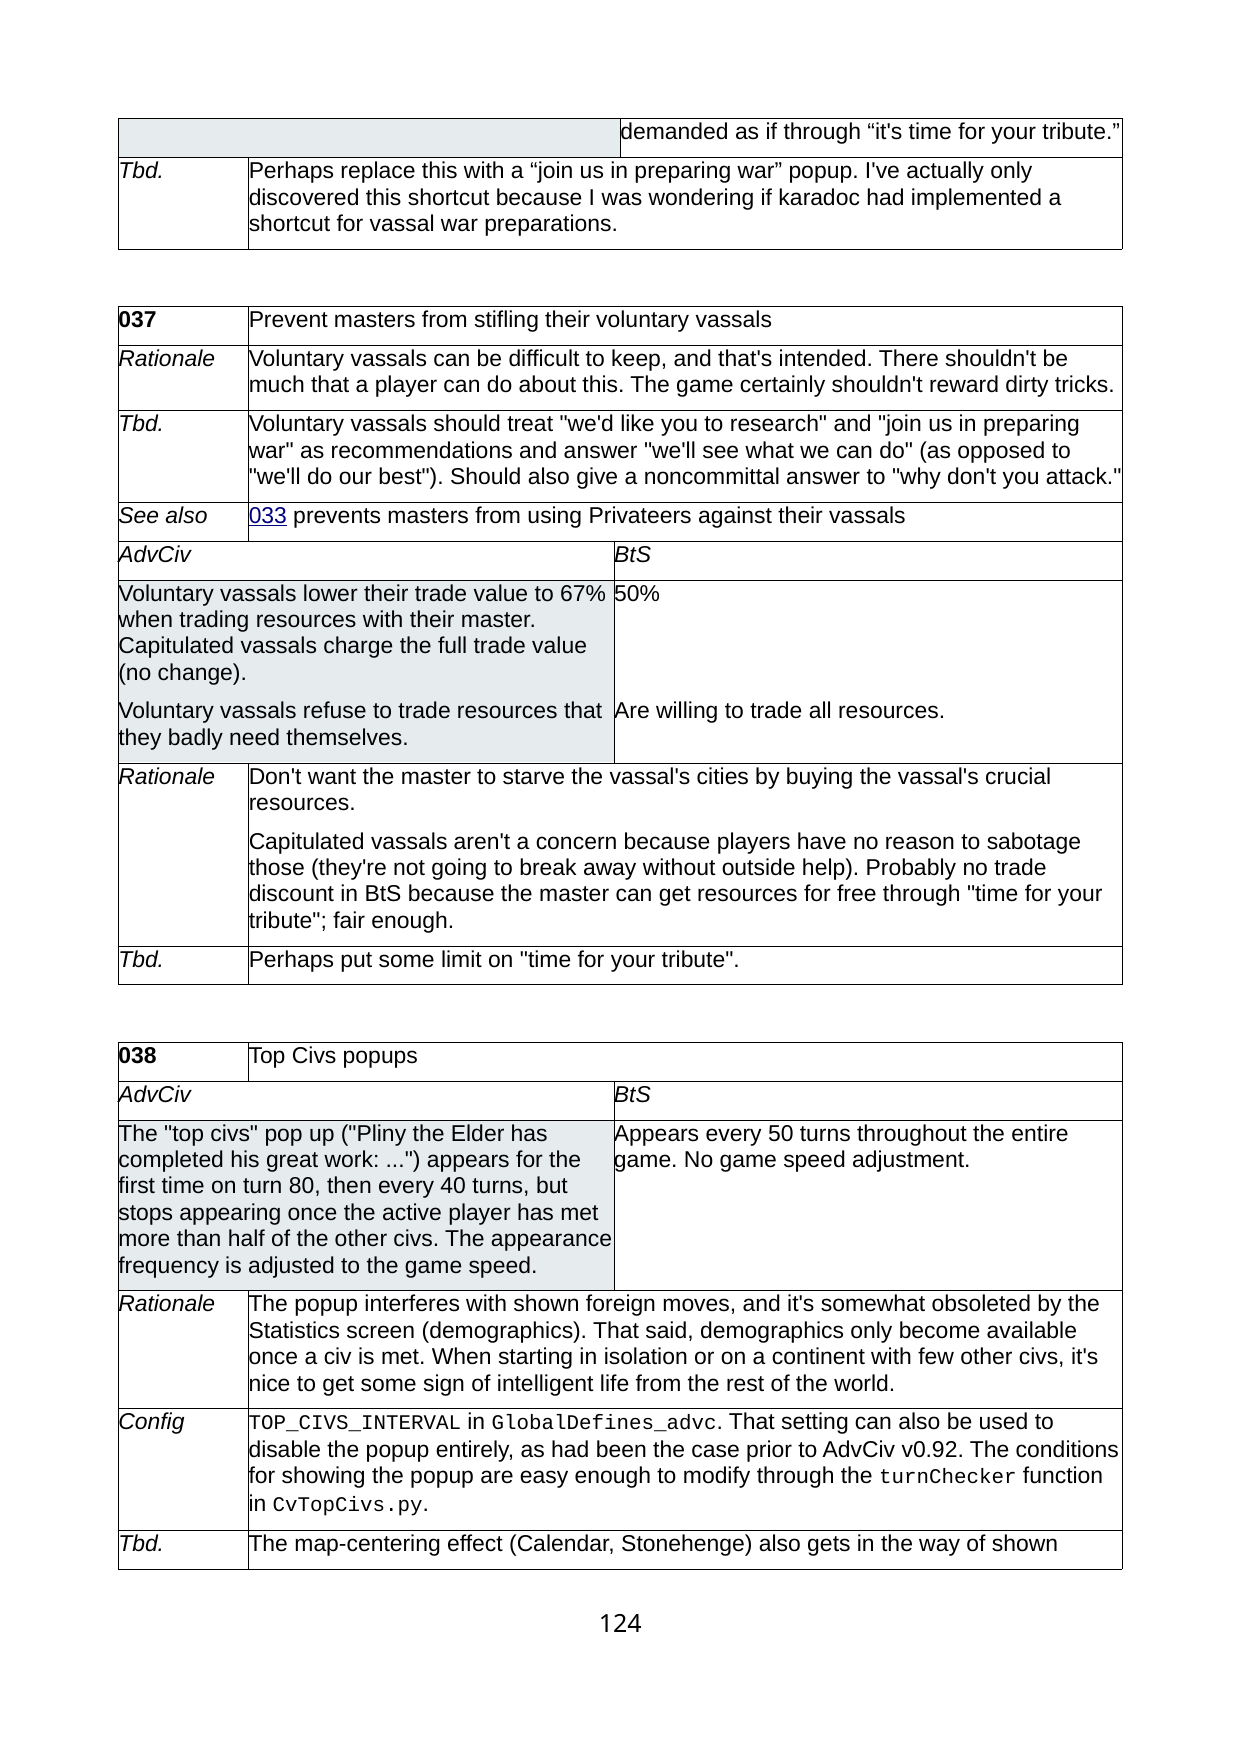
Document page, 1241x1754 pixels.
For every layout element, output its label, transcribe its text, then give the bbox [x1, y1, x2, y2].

table_cell 50% Are willing to trade all resources. [615, 581, 1122, 762]
table_cell Tbd. [119, 411, 248, 502]
table_cell The map-centering effect (Calendar, Stonehenge) also gets in the way of shown [249, 1531, 1122, 1569]
table_cell [119, 119, 620, 157]
table_cell Rationale [119, 764, 248, 946]
table_cell TOP_CIVS_INTERVAL in GlobalDefines_advc. That setting can also be used to disable the popup entirely, as had been the case prior to AdvCiv v0.92. The conditions for showing the popup are easy enough to modify through the turnChecker function in CvTopCivs.py. [249, 1409, 1122, 1530]
table_cell Rationale [119, 346, 248, 410]
table_cell Config [119, 1409, 248, 1530]
table_cell The popup interferes with shown foreign moves, and it's somewhat obsoleted by the Statistics screen (demographics). That said, demographics only become available once a civ is met. When starting in isolation or on a continent with few other civs, it's nice to get some sign of intelligent life from the rest of the world. [249, 1291, 1122, 1408]
table_cell BtS [615, 542, 1122, 579]
table_cell AdvCiv [119, 542, 614, 579]
table_cell Appears every 50 turns throughout the entire game. No game speed adjustment. [615, 1121, 1122, 1290]
table_cell 033 prevents masters from using Privateers against their vassals [249, 503, 1122, 541]
table_cell Rationale [119, 1291, 248, 1408]
table_cell demanded as if through “it's time for your tribute.” [621, 119, 1122, 157]
table_cell AdvCiv [119, 1082, 614, 1120]
table_cell Perhaps replace this with a “join us in preparing war” popup. I've actually only discovered this shortcut because I was wondering if karadoc had implemented a shortcut for vassal war preparations. [249, 158, 1122, 248]
table_cell Don't want the master to starve the vassal's cities by buying the vassal's crucial resources. Capitulated vassals aren't a concern because players have no reason to sabotage those (they're not going to break away without outside help). Probably no trade discount in BtS because the master can get resources for free through "time for your tribute"; fair enough. [249, 764, 1122, 946]
table_cell Tbd. [119, 158, 248, 248]
table_cell Perhaps put some limit on "time for your tribute". [249, 947, 1122, 984]
table_cell Tbd. [119, 1531, 248, 1569]
table_cell See also [119, 503, 248, 541]
table_cell Voluntary vassals can be difficult to keep, and that's intended. There shouldn't be much that a player can do about this. The game certainly shouldn't reward dirty tricks. [249, 346, 1122, 410]
table_header Prevent masters from stifling their voluntary vassals [249, 307, 1122, 345]
table_cell BtS [615, 1082, 1122, 1120]
table_header 038 [119, 1043, 248, 1081]
table_cell Voluntary vassals should treat "we'd like you to research" and "join us in preparing war" as recommendations and answer "we'll see what we can do" (as opposed to "we'll do our best"). Should also give a noncommittal answer to "why don't you attack." [249, 411, 1122, 502]
table_cell Tbd. [119, 947, 248, 984]
table_header Top Civs popups [249, 1043, 1122, 1081]
table_cell Voluntary vassals lower their trade value to 67% when trading resources with their master. Capitulated vassals charge the full trade value (no change). Voluntary vassals refuse to trade resources that they badly need themselves. [119, 581, 614, 762]
table_cell The "top civs" pop up ("Pliny the Elder has completed his great work: ...") appears for the first time on turn 80, then every 40 turns, but stops appearing once the active player has met more than half of the other civs. The appearance frequency is adjusted to the game speed. [119, 1121, 614, 1290]
table_header 037 [119, 307, 248, 345]
